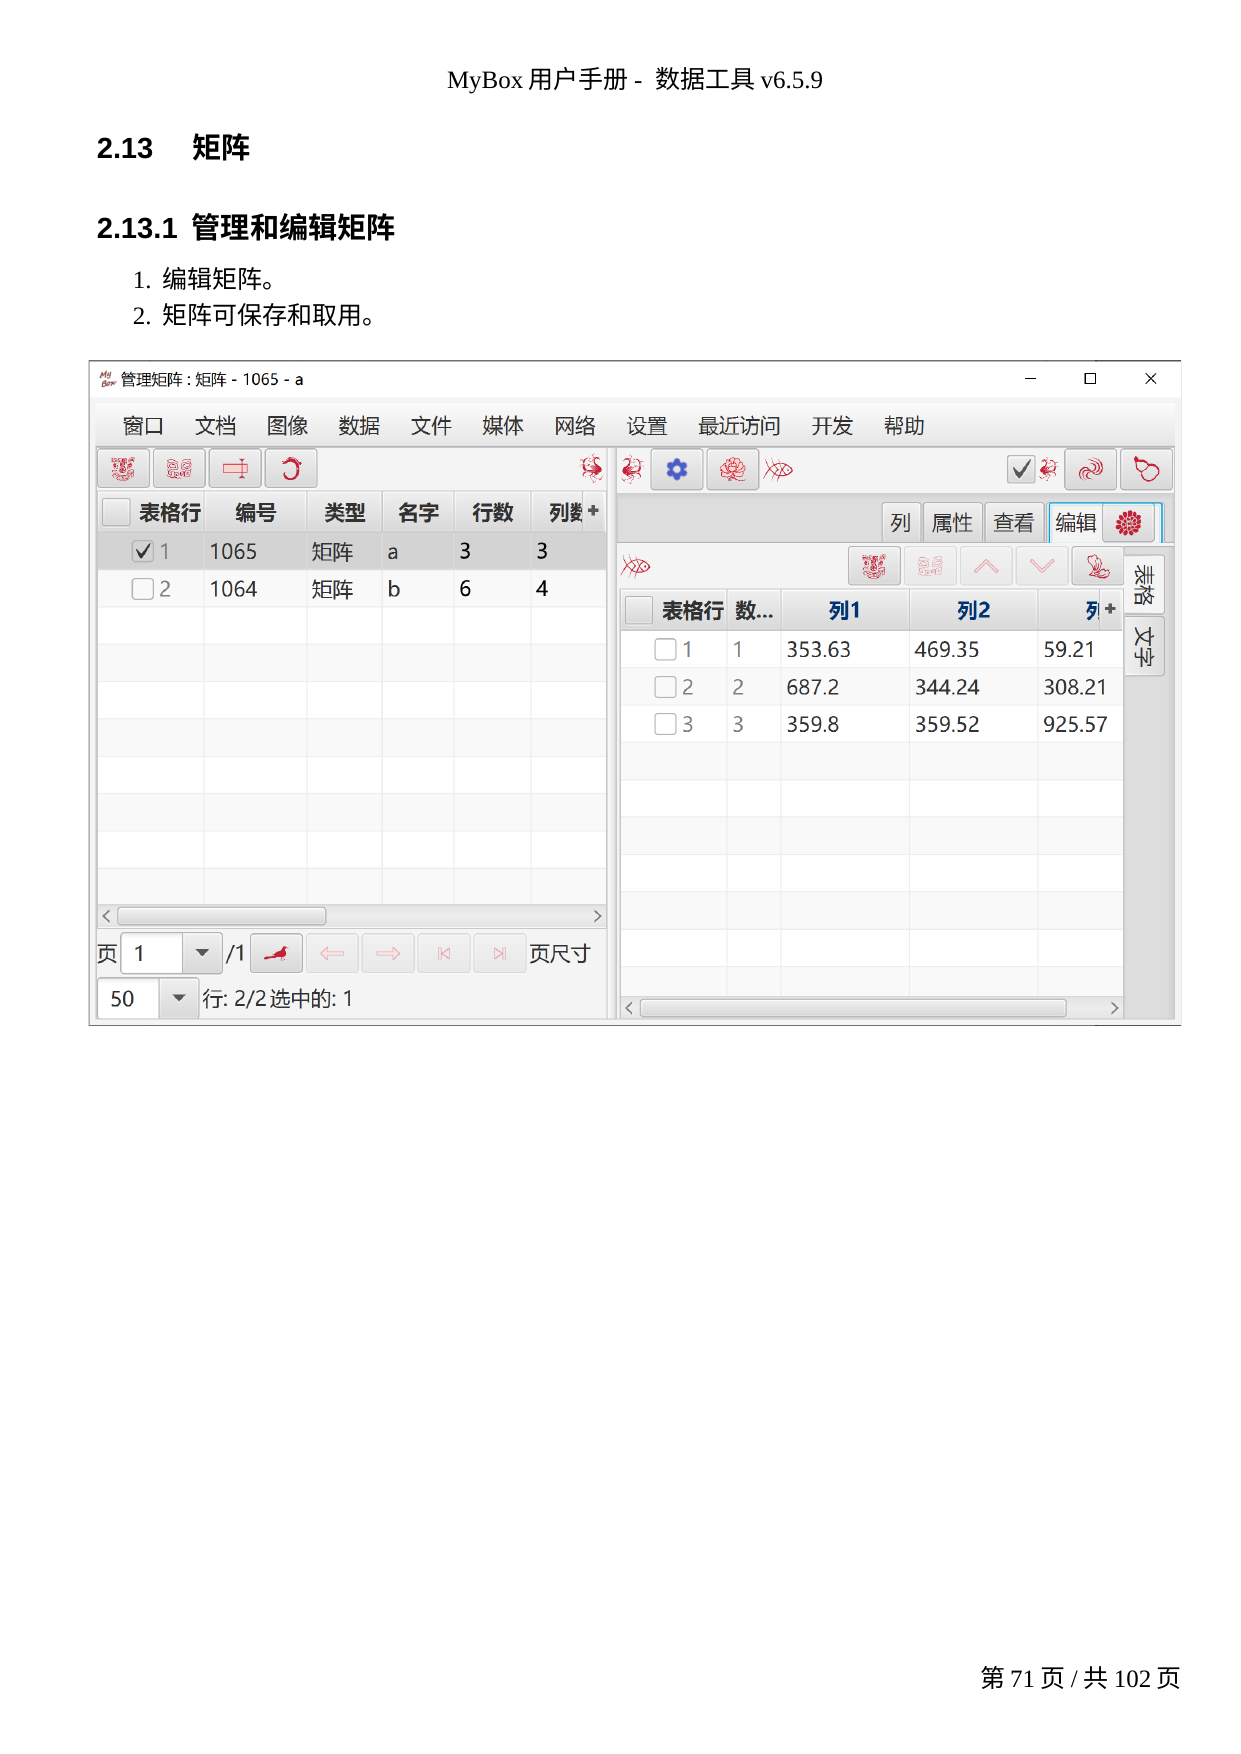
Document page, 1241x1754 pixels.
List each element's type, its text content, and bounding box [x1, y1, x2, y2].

list 编辑矩阵。 [133, 259, 1181, 296]
subtitle 矩阵 [88, 125, 1181, 167]
subtitle 管理和编辑矩阵 [88, 204, 1181, 247]
list 矩阵可保存和取用。 [133, 296, 1181, 332]
picture [88, 360, 1182, 1026]
